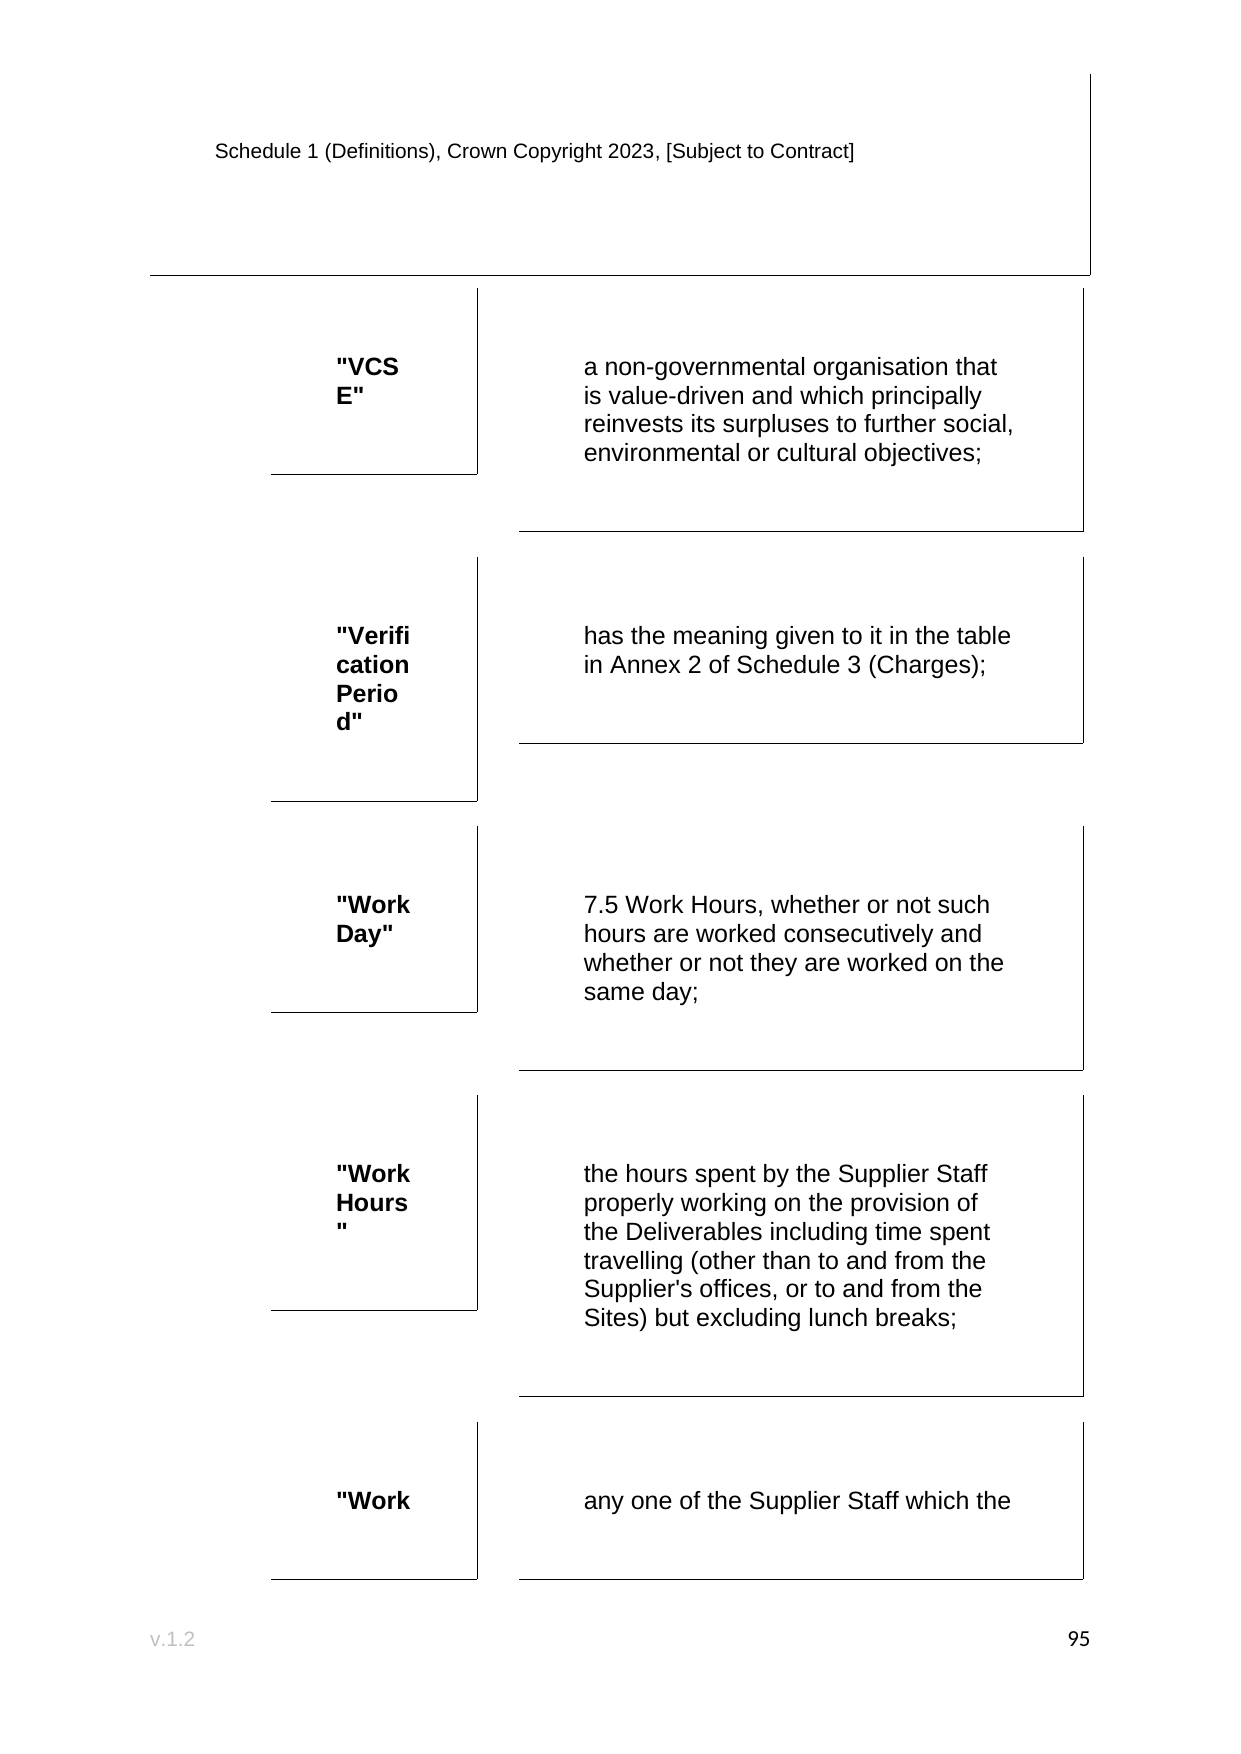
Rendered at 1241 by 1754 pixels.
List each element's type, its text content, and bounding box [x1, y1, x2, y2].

table_cell "VCSE" [254, 275, 489, 544]
table_cell 7.5 Work Hours, whether or not such hours are worked consecutively and whether or not they are worked on the same day; [489, 813, 1095, 1082]
table_cell a non-governmental organisation that is value-driven and which principally reinvests its surpluses to further social, environmental or cultural objectives; [489, 275, 1095, 544]
table_cell has the meaning given to it in the table in Annex 2 of Schedule 3 (Charges); [489, 544, 1095, 813]
table_cell "Verification Period" [254, 544, 489, 813]
table_cell "Work [254, 1409, 489, 1579]
table_cell the hours spent by the Supplier Staff properly working on the provision of the Deliverables including time spent travelling (other than to and from the Supplier's offices, or to and from the Sites) but excluding lunch breaks; [489, 1083, 1095, 1409]
table_cell "Work Hours" [254, 1083, 489, 1409]
table_cell any one of the Supplier Staff which the [489, 1409, 1095, 1579]
table_cell "Work Day" [254, 813, 489, 1082]
